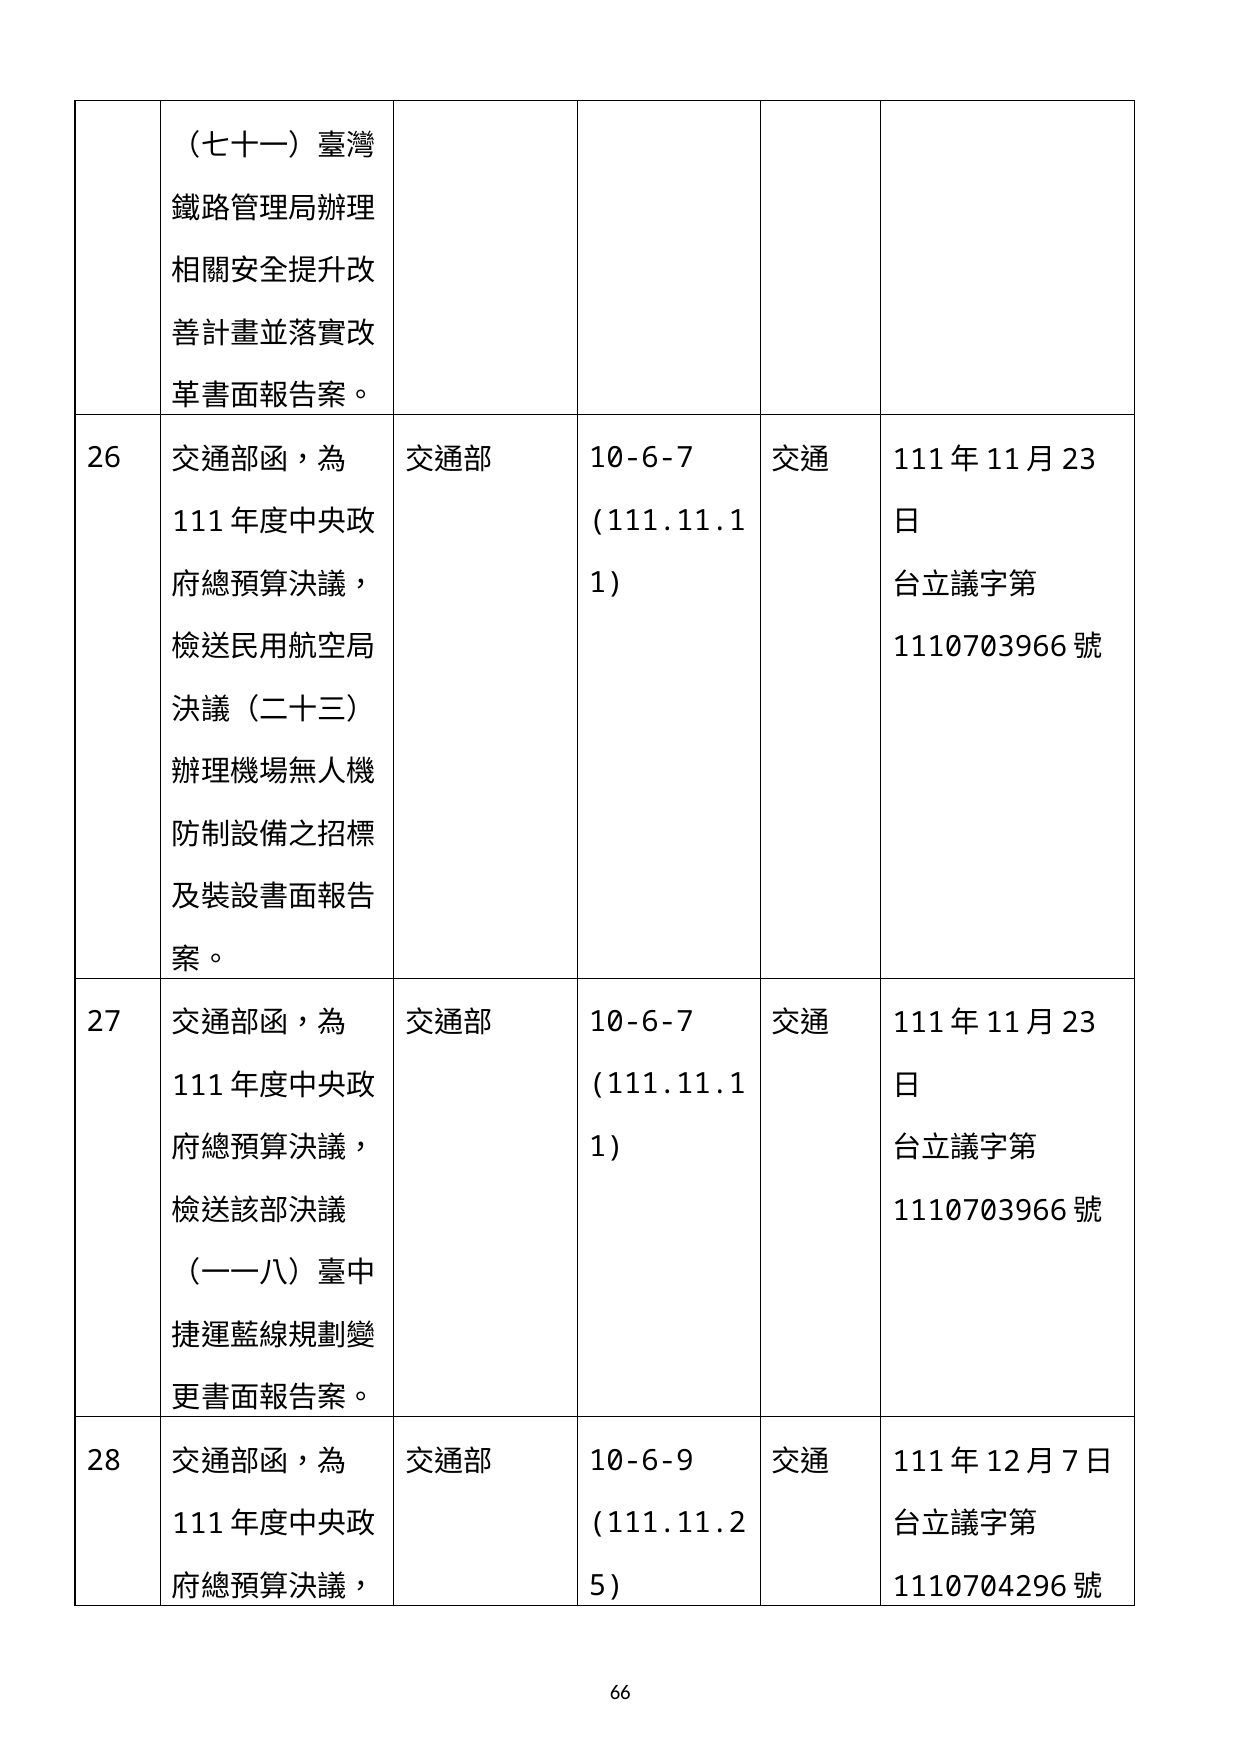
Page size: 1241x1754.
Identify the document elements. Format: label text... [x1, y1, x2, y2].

table_cell 10-6-7 (111.11.11) [578, 979, 760, 1416]
table_cell 交通 [761, 415, 880, 977]
table_cell 交通 [761, 1417, 880, 1604]
table_cell 111年12月7日 台立議字第1110704296號 [881, 1417, 1134, 1604]
table_cell 28 [76, 1417, 160, 1604]
table_cell 交通部函，為111年度中央政府總預算決議，檢送民用航空局決議（二十三）辦理機場無人機防制設備之招標及裝設書面報告案。 [161, 415, 393, 977]
table_cell [761, 101, 880, 414]
table_cell 交通部 [394, 415, 577, 977]
table_cell 111年11月23日 台立議字第1110703966號 [881, 415, 1134, 977]
table_cell [76, 101, 160, 414]
table_cell 10-6-9 (111.11.25) [578, 1417, 760, 1604]
table_cell 交通部函，為111年度中央政府總預算決議， [161, 1417, 393, 1604]
table_cell [394, 101, 577, 414]
table_cell 26 [76, 415, 160, 977]
table_cell 交通部 [394, 979, 577, 1416]
table_cell 交通部函，為111年度中央政府總預算決議，檢送該部決議（一一八）臺中捷運藍線規劃變更書面報告案。 [161, 979, 393, 1416]
table_cell 10-6-7 (111.11.11) [578, 415, 760, 977]
table_cell 27 [76, 979, 160, 1416]
table_cell [578, 101, 760, 414]
table_cell （七十一）臺灣鐵路管理局辦理相關安全提升改善計畫並落實改革書面報告案。 [161, 101, 393, 414]
table_cell 111年11月23日 台立議字第1110703966號 [881, 979, 1134, 1416]
table_cell 交通 [761, 979, 880, 1416]
table_cell [881, 101, 1134, 414]
table_cell 交通部 [394, 1417, 577, 1604]
